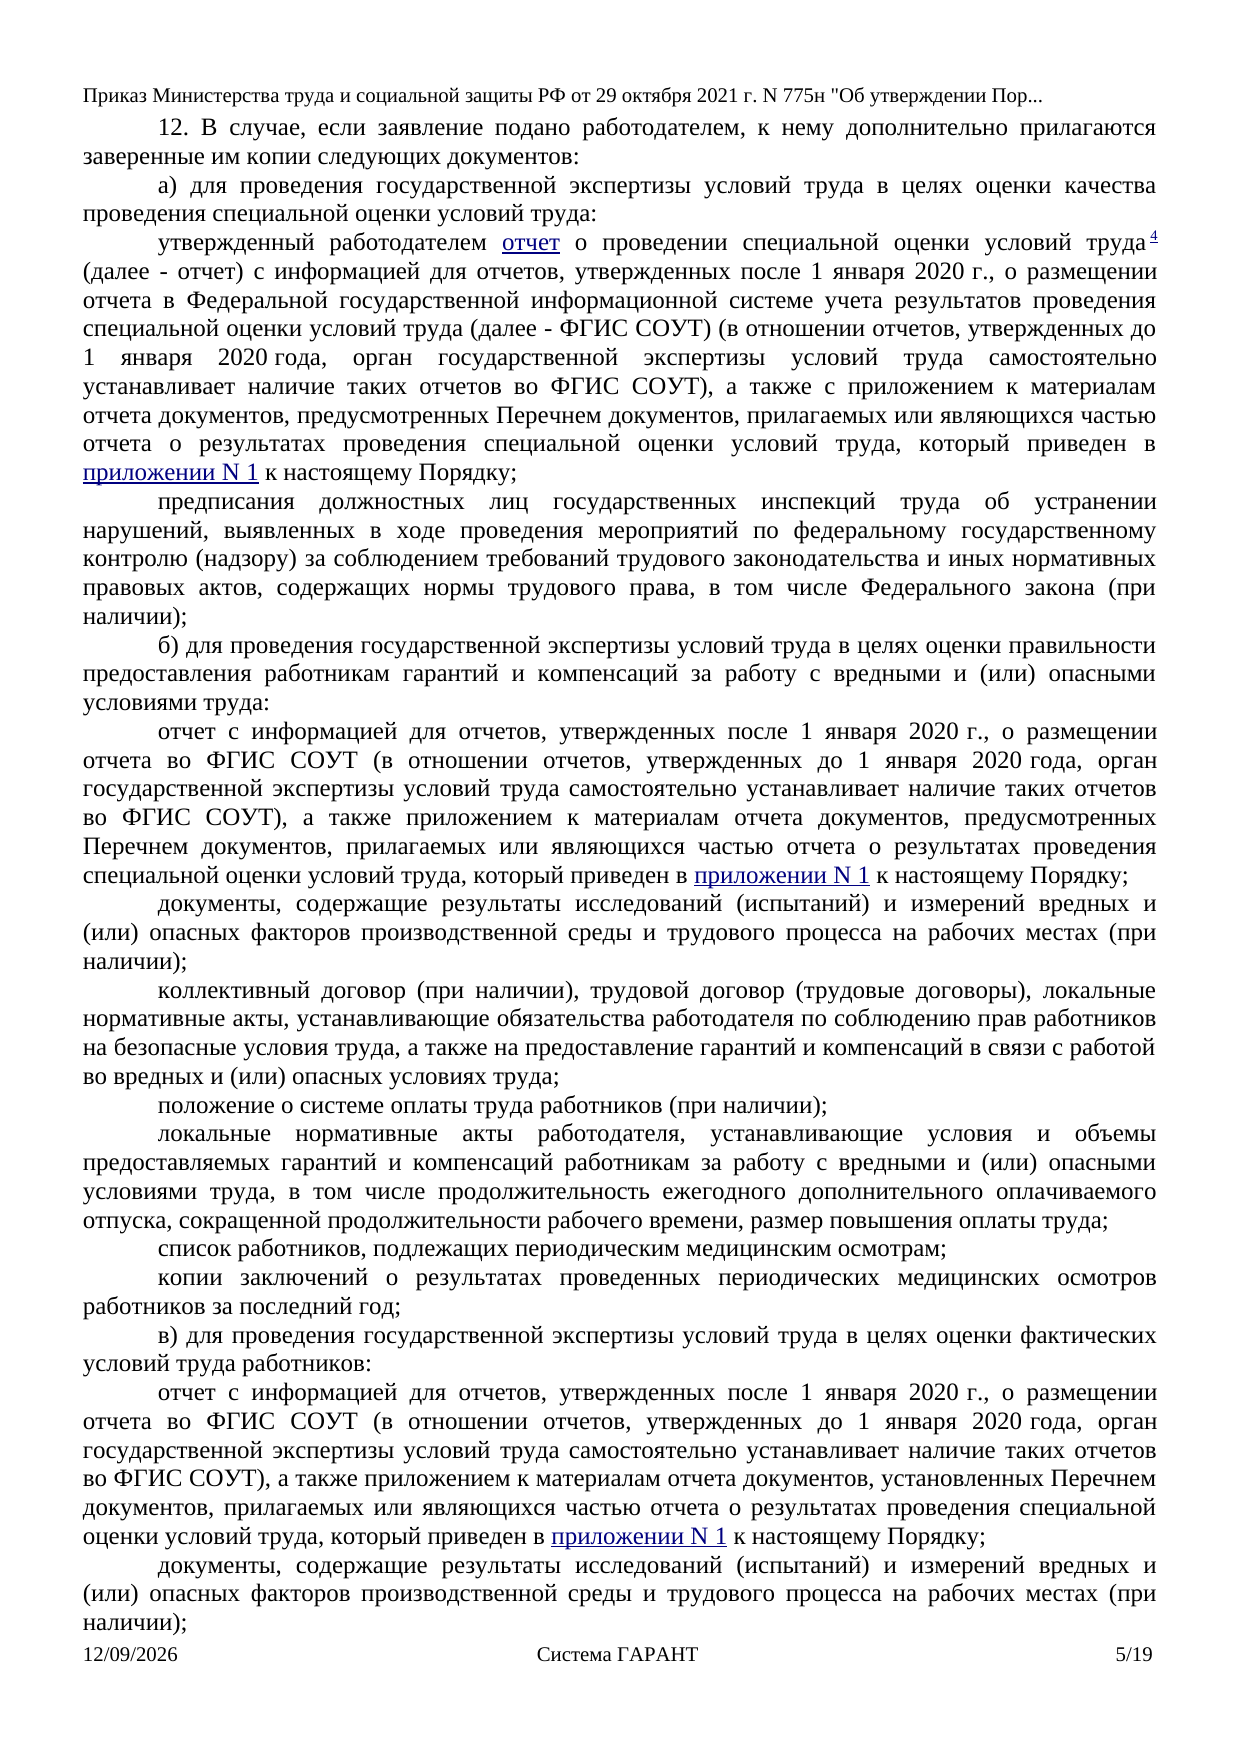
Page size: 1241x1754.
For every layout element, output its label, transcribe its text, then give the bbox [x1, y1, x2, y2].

text копии заключений о результатах проведенных периодических медицинских осмотров работников за последний год; [83, 1262, 1157, 1320]
text 12. В случае, если заявление подано работодателем, к нему дополнительно прилагаются заверенные им копии следующих документов: [83, 112, 1157, 170]
text положение о системе оплаты труда работников (при наличии); [83, 1090, 1157, 1118]
text отчет с информацией для отчетов, утвержденных после 1 января 2020 г., о размещении отчета во ФГИС СОУТ (в отношении отчетов, утвержденных до 1 января 2020 года, орган государственной экспертизы условий труда самостоятельно устанавливает наличие таких отчетов во ФГИС СОУТ), а также приложением к материалам отчета документов, предусмотренных Перечнем документов, прилагаемых или являющихся частью отчета о результатах проведения специальной оценки условий труда, который приведен в приложении N 1 к настоящему Порядку; [83, 716, 1157, 888]
text в) для проведения государственной экспертизы условий труда в целях оценки фактических условий труда работников: [83, 1320, 1157, 1377]
text документы, содержащие результаты исследований (испытаний) и измерений вредных и (или) опасных факторов производственной среды и трудового процесса на рабочих местах (при наличии); [83, 888, 1157, 975]
text отчет с информацией для отчетов, утвержденных после 1 января 2020 г., о размещении отчета во ФГИС СОУТ (в отношении отчетов, утвержденных до 1 января 2020 года, орган государственной экспертизы условий труда самостоятельно устанавливает наличие таких отчетов во ФГИС СОУТ), а также приложением к материалам отчета документов, установленных Перечнем документов, прилагаемых или являющихся частью отчета о результатах проведения специальной оценки условий труда, который приведен в приложении N 1 к настоящему Порядку; [83, 1377, 1157, 1550]
text а) для проведения государственной экспертизы условий труда в целях оценки качества проведения специальной оценки условий труда: [83, 170, 1157, 227]
text документы, содержащие результаты исследований (испытаний) и измерений вредных и (или) опасных факторов производственной среды и трудового процесса на рабочих местах (при наличии); [83, 1550, 1157, 1636]
text б) для проведения государственной экспертизы условий труда в целях оценки правильности предоставления работникам гарантий и компенсаций за работу с вредными и (или) опасными условиями труда: [83, 630, 1157, 716]
text утвержденный работодателем отчет о проведении специальной оценки условий труда 4 (далее - отчет) с информацией для отчетов, утвержденных после 1 января 2020 г., о размещении отчета в Федеральной государственной информационной системе учета результатов проведения специальной оценки условий труда (далее - ФГИС СОУТ) (в отношении отчетов, утвержденных до 1 января 2020 года, орган государственной экспертизы условий труда самостоятельно устанавливает наличие таких отчетов во ФГИС СОУТ), а также с приложением к материалам отчета документов, предусмотренных Перечнем документов, прилагаемых или являющихся частью отчета о результатах проведения специальной оценки условий труда, который приведен в приложении N 1 к настоящему Порядку; [83, 227, 1157, 486]
text локальные нормативные акты работодателя, устанавливающие условия и объемы предоставляемых гарантий и компенсаций работникам за работу с вредными и (или) опасными условиями труда, в том числе продолжительность ежегодного дополнительного оплачиваемого отпуска, сокращенной продолжительности рабочего времени, размер повышения оплаты труда; [83, 1118, 1157, 1233]
text предписания должностных лиц государственных инспекций труда об устранении нарушений, выявленных в ходе проведения мероприятий по федеральному государственному контролю (надзору) за соблюдением требований трудового законодательства и иных нормативных правовых актов, содержащих нормы трудового права, в том числе Федерального закона (при наличии); [83, 486, 1157, 630]
text список работников, подлежащих периодическим медицинским осмотрам; [83, 1233, 1157, 1262]
text коллективный договор (при наличии), трудовой договор (трудовые договоры), локальные нормативные акты, устанавливающие обязательства работодателя по соблюдению прав работников на безопасные условия труда, а также на предоставление гарантий и компенсаций в связи с работой во вредных и (или) опасных условиях труда; [83, 975, 1157, 1090]
